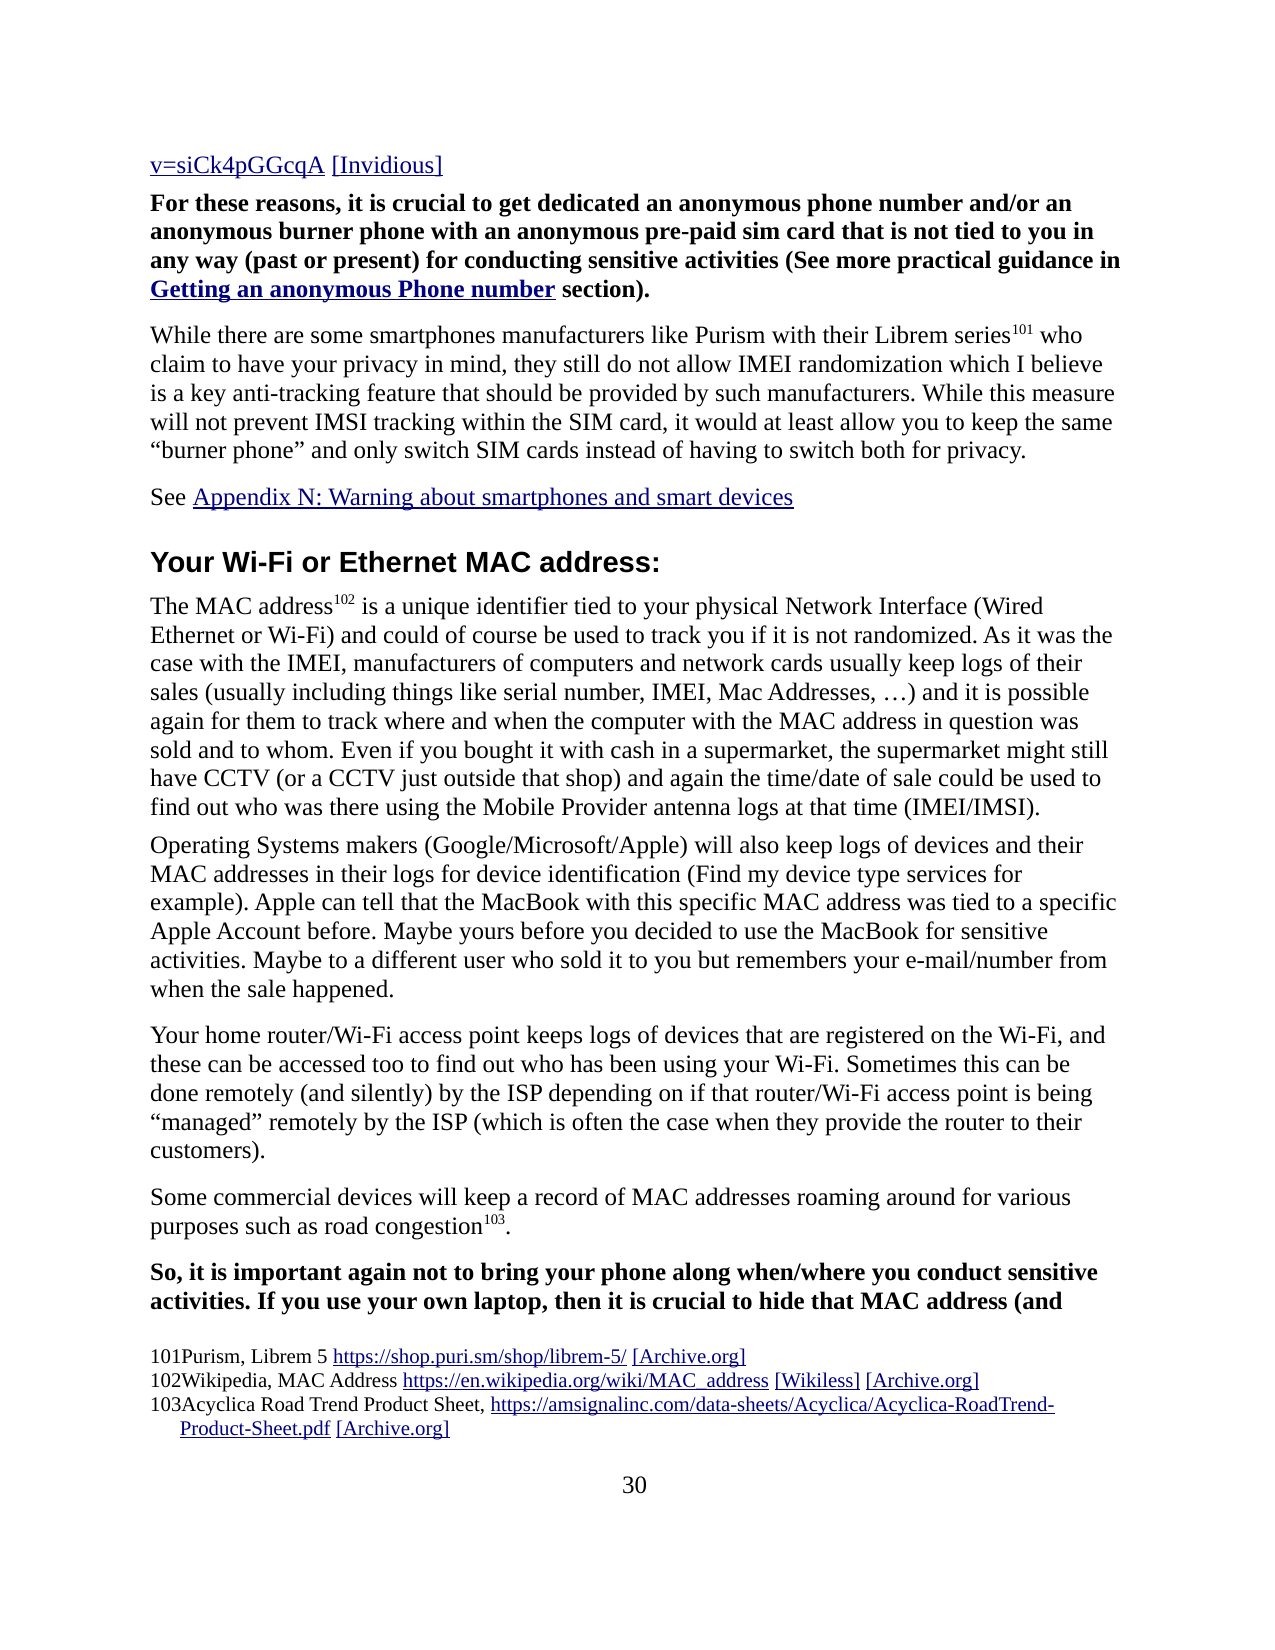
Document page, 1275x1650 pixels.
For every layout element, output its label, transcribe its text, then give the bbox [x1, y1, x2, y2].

text Some commercial devices will keep a record of MAC addresses roaming around for various purposes such as road congestion. [150, 1182, 1125, 1239]
text Wikipedia, MAC Address https://en.wikipedia.org/wiki/MAC_address [Wikiless] [Archive.org] [150, 1368, 1125, 1392]
text So, it is important again not to bring your phone along when/where you conduct sensitive activities. If you use your own laptop, then it is crucial to hide that MAC address (and [150, 1257, 1125, 1315]
subtitle Your Wi-Fi or Ethernet MAC address: [150, 545, 1125, 578]
text While there are some smartphones manufacturers like Purism with their Librem series who claim to have your privacy in mind, they still do not allow IMEI randomization which I believe is a key anti-tracking feature that should be provided by such manufacturers. While this measure will not prevent IMSI tracking within the SIM card, it would at least allow you to keep the same “burner phone” and only switch SIM cards instead of having to switch both for privacy. [150, 321, 1125, 464]
text v=siCk4pGGcqA [Invidious] [150, 150, 1125, 179]
text The MAC address is a unique identifier tied to your physical Network Interface (Wired Ethernet or Wi-Fi) and could of course be used to track you if it is not randomized. As it was the case with the IMEI, manufacturers of computers and network cards usually keep logs of their sales (usually including things like serial number, IMEI, Mac Addresses, …) and it is possible again for them to track where and when the computer with the MAC address in question was sold and to whom. Even if you bought it with cash in a supermarket, the supermarket might still have CCTV (or a CCTV just outside that shop) and again the time/date of sale could be used to find out who was there using the Mobile Provider antenna logs at that time (IMEI/IMSI). [150, 591, 1125, 821]
text Purism, Librem 5 https://shop.puri.sm/shop/librem-5/ [Archive.org] [150, 1344, 1125, 1368]
text Acyclica Road Trend Product Sheet, https://amsignalinc.com/data-sheets/Acyclica/Acyclica-RoadTrend-Product-Sheet.pdf [Archive.org] [150, 1392, 1125, 1440]
text For these reasons, it is crucial to get dedicated an anonymous phone number and/or an anonymous burner phone with an anonymous pre-paid sim card that is not tied to you in any way (past or present) for conducting sensitive activities (See more practical guidance in Getting an anonymous Phone number section). [150, 188, 1125, 303]
text Operating Systems makers (Google/Microsoft/Apple) will also keep logs of devices and their MAC addresses in their logs for device identification (Find my device type services for example). Apple can tell that the MacBook with this specific MAC address was tied to a specific Apple Account before. Maybe yours before you decided to use the MacBook for sensitive activities. Maybe to a different user who sold it to you but remembers your e-mail/number from when the sale happened. [150, 830, 1125, 1002]
text Your home router/Wi-Fi access point keeps logs of devices that are registered on the Wi-Fi, and these can be accessed too to find out who has been using your Wi-Fi. Sometimes this can be done remotely (and silently) by the ISP depending on if that router/Wi-Fi access point is being “managed” remotely by the ISP (which is often the case when they provide the router to their customers). [150, 1020, 1125, 1164]
text See Appendix N: Warning about smartphones and smart devices [150, 482, 1125, 511]
